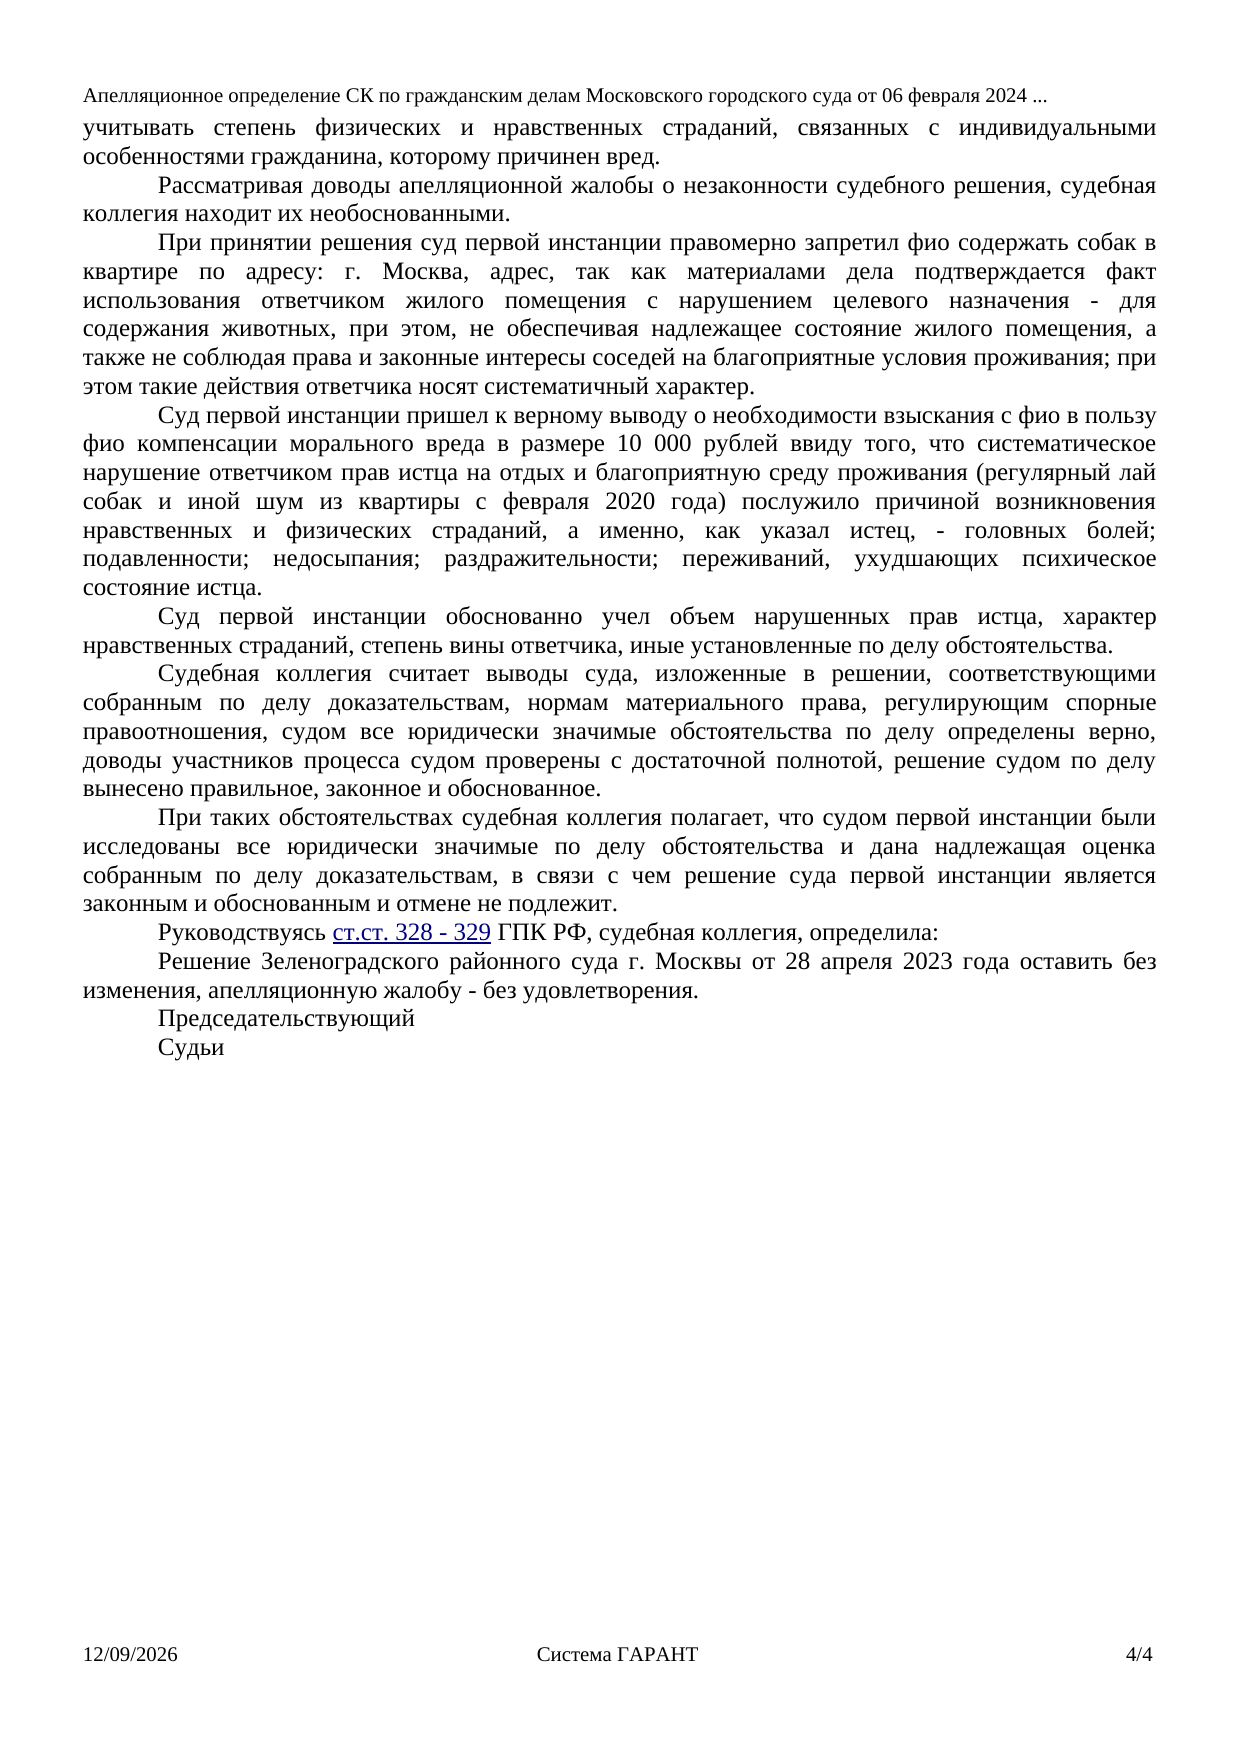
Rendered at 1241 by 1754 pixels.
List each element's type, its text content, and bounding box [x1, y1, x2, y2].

text учитывать степень физических и нравственных страданий, связанных с индивидуальными особенностями гражданина, которому причинен вред. [83, 112, 1157, 170]
text Руководствуясь ст.ст. 328 - 329 ГПК РФ, судебная коллегия, определила: [83, 917, 1157, 946]
text Рассматривая доводы апелляционной жалобы о незаконности судебного решения, судебная коллегия находит их необоснованными. [83, 170, 1157, 227]
text При принятии решения суд первой инстанции правомерно запретил фио содержать собак в квартире по адресу: г. Москва, адрес, так как материалами дела подтверждается факт использования ответчиком жилого помещения с нарушением целевого назначения - для содержания животных, при этом, не обеспечивая надлежащее состояние жилого помещения, а также не соблюдая права и законные интересы соседей на благоприятные условия проживания; при этом такие действия ответчика носят систематичный характер. [83, 227, 1157, 400]
text Председательствующий [83, 1003, 1157, 1032]
text Судьи [83, 1032, 1157, 1061]
text Решение Зеленоградского районного суда г. Москвы от 28 апреля 2023 года оставить без изменения, апелляционную жалобу - без удовлетворения. [83, 946, 1157, 1003]
text Судебная коллегия считает выводы суда, изложенные в решении, соответствующими собранным по делу доказательствам, нормам материального права, регулирующим спорные правоотношения, судом все юридически значимые обстоятельства по делу определены верно, доводы участников процесса судом проверены с достаточной полнотой, решение судом по делу вынесено правильное, законное и обоснованное. [83, 658, 1157, 802]
text Суд первой инстанции обоснованно учел объем нарушенных прав истца, характер нравственных страданий, степень вины ответчика, иные установленные по делу обстоятельства. [83, 601, 1157, 658]
text Суд первой инстанции пришел к верному выводу о необходимости взыскания с фио в пользу фио компенсации морального вреда в размере 10 000 рублей ввиду того, что систематическое нарушение ответчиком прав истца на отдых и благоприятную среду проживания (регулярный лай собак и иной шум из квартиры с февраля 2020 года) послужило причиной возникновения нравственных и физических страданий, а именно, как указал истец, - головных болей; подавленности; недосыпания; раздражительности; переживаний, ухудшающих психическое состояние истца. [83, 400, 1157, 601]
text При таких обстоятельствах судебная коллегия полагает, что судом первой инстанции были исследованы все юридически значимые по делу обстоятельства и дана надлежащая оценка собранным по делу доказательствам, в связи с чем решение суда первой инстанции является законным и обоснованным и отмене не подлежит. [83, 802, 1157, 917]
